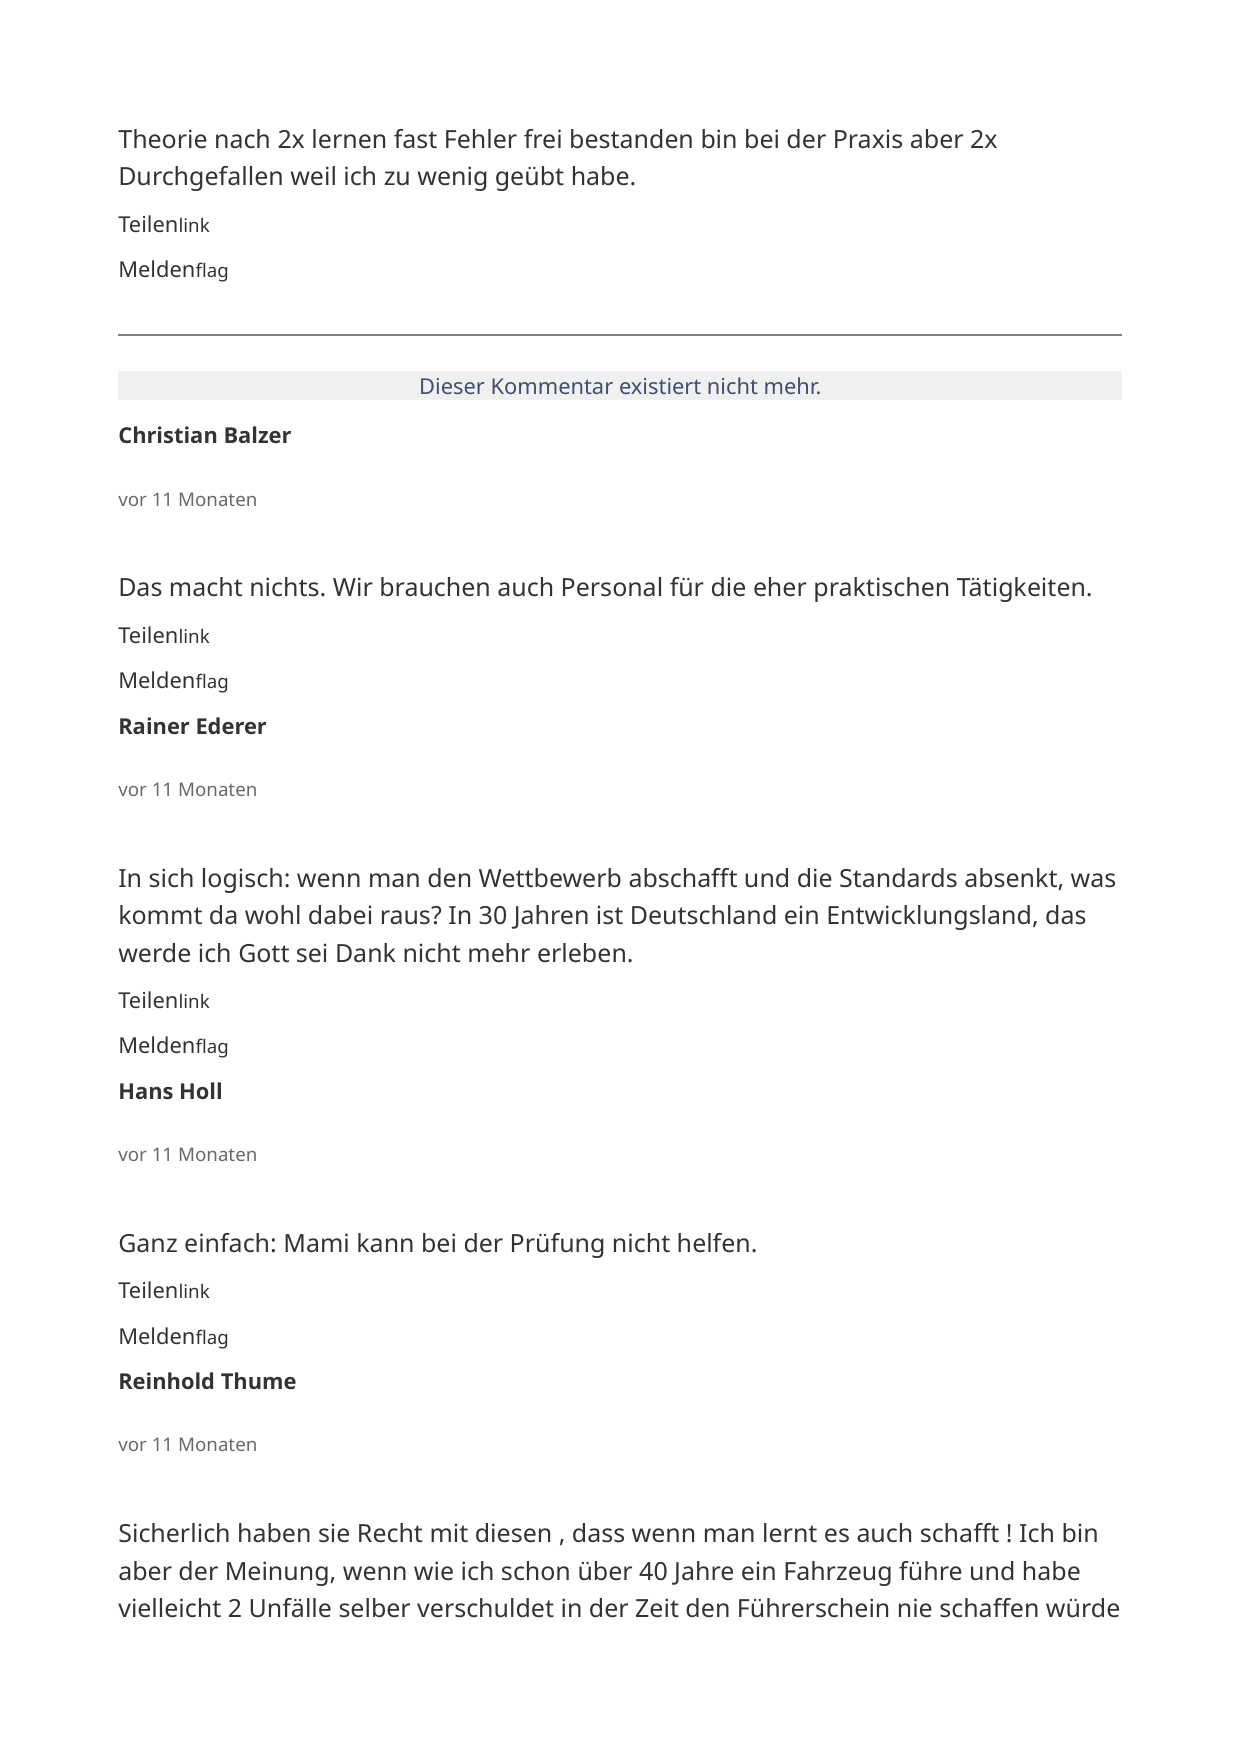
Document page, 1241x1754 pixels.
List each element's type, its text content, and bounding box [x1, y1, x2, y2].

text Teilenlink [118, 1275, 1122, 1305]
text Das macht nichts. Wir brauchen auch Personal für die eher praktischen Tätigkeiten. [118, 567, 1122, 604]
text Theorie nach 2x lernen fast Fehler frei bestanden bin bei der Praxis aber 2x Durchgefallen weil ich zu wenig geübt habe. [118, 118, 1122, 193]
text Ganz einfach: Mami kann bei der Prüfung nicht helfen. [118, 1222, 1122, 1259]
text Christian Balzer [118, 420, 1114, 450]
text vor 11 Monaten [118, 1141, 1117, 1167]
text Rainer Ederer [118, 711, 1114, 740]
text Teilenlink [118, 209, 1122, 238]
text Dieser Kommentar existiert nicht mehr. [118, 371, 1122, 400]
text Teilenlink [118, 985, 1122, 1015]
text Hans Holl [118, 1076, 1114, 1106]
text vor 11 Monaten [118, 776, 1117, 802]
text Meldenflag [118, 665, 1122, 695]
text vor 11 Monaten [118, 1431, 1117, 1457]
text Teilenlink [118, 620, 1122, 649]
text Meldenflag [118, 1030, 1122, 1060]
text Meldenflag [118, 254, 1122, 284]
text vor 11 Monaten [118, 486, 1117, 511]
text In sich logisch: wenn man den Wettbewerb abschafft und die Standards absenkt, was kommt da wohl dabei raus? In 30 Jahren ist Deutschland ein Entwicklungsland, das werde ich Gott sei Dank nicht mehr erleben. [118, 857, 1122, 969]
text Meldenflag [118, 1321, 1122, 1350]
text Sicherlich haben sie Recht mit diesen , dass wenn man lernt es auch schafft ! Ich bin aber der Meinung, wenn wie ich schon über 40 Jahre ein Fahrzeug führe und habe vielleicht 2 Unfälle selber verschuldet in der Zeit den Führerschein nie schaffen würde [118, 1512, 1122, 1625]
text Reinhold Thume [118, 1366, 1114, 1396]
